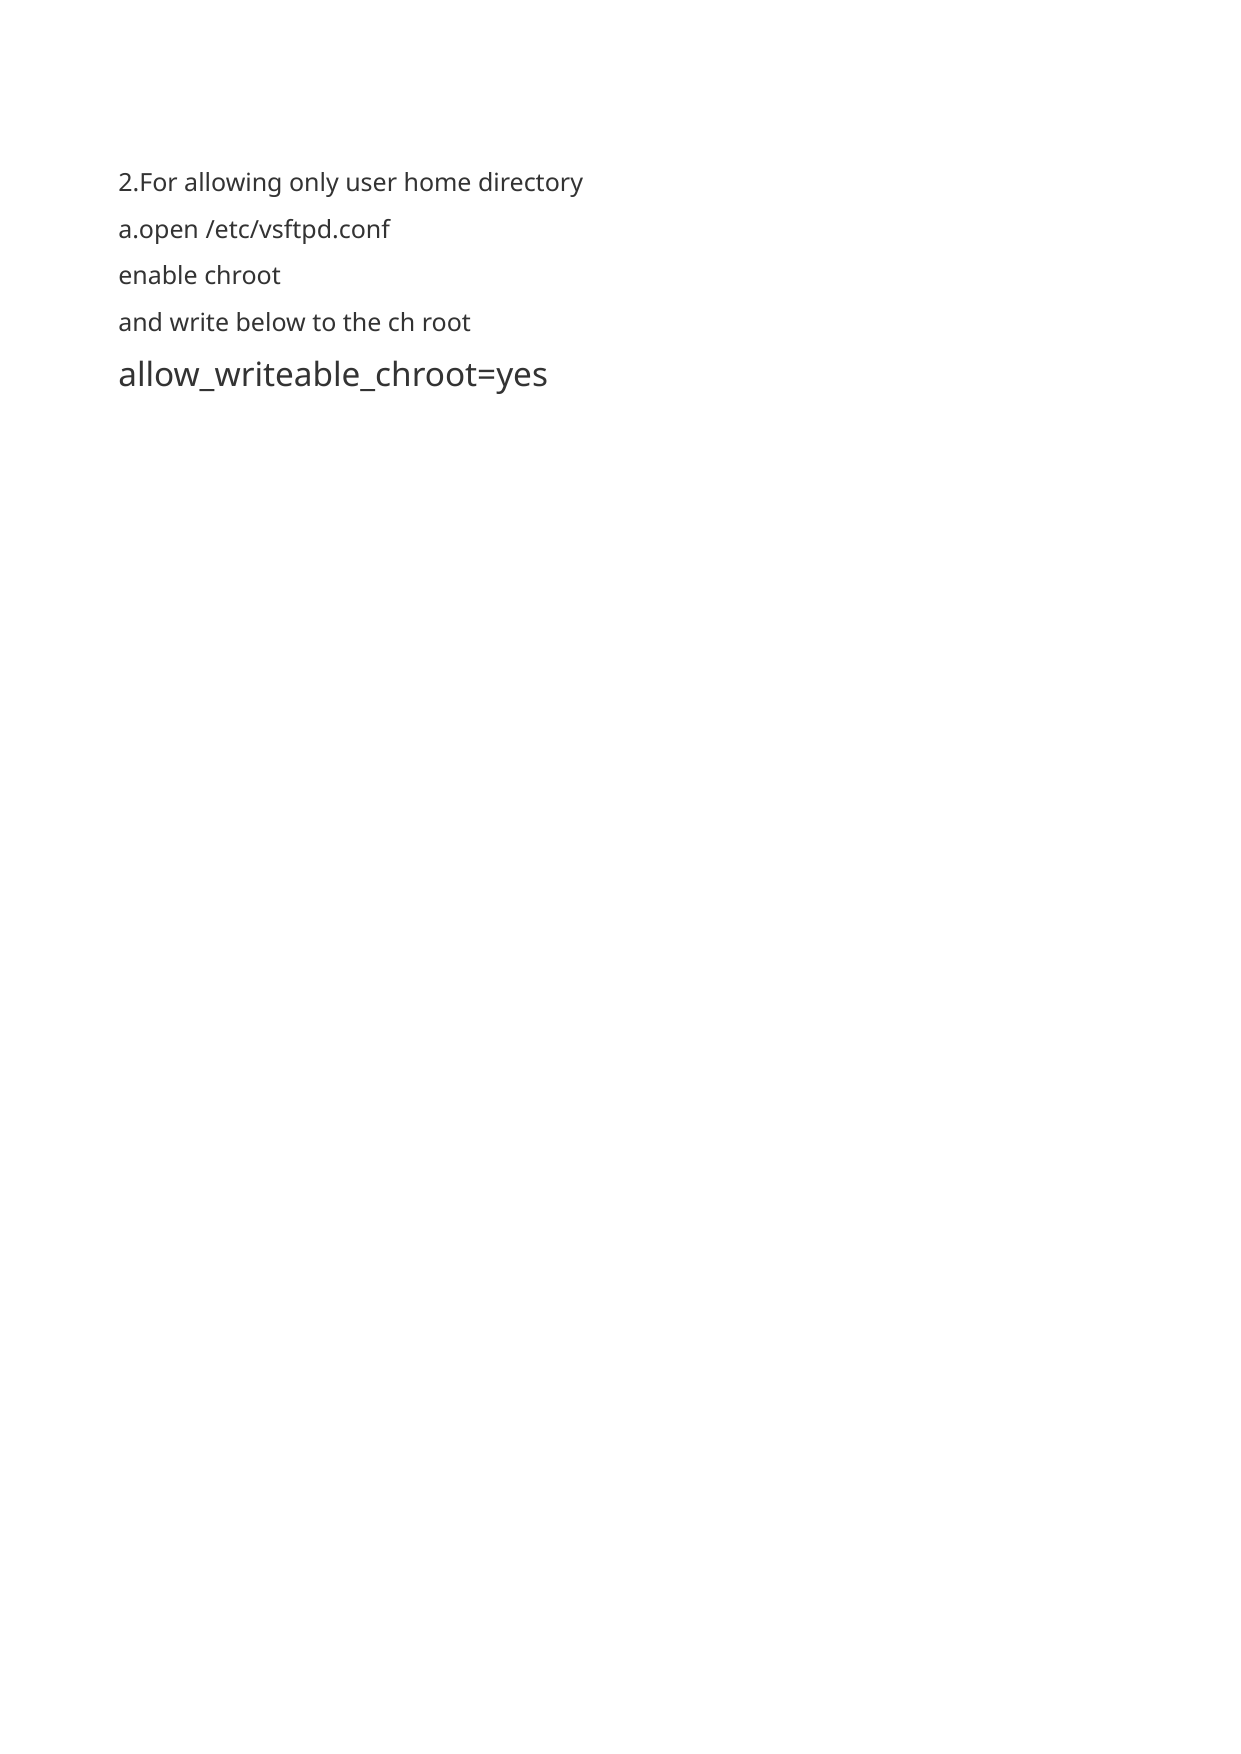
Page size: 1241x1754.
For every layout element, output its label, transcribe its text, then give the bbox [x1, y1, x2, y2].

text a.open /etc/vsftpd.conf [118, 211, 1122, 245]
text 2.For allowing only user home directory [118, 165, 1122, 199]
text enable chroot [118, 258, 1122, 292]
text and write below to the ch root [118, 304, 1122, 338]
text allow_writeable_chroot=yes [118, 351, 1122, 396]
